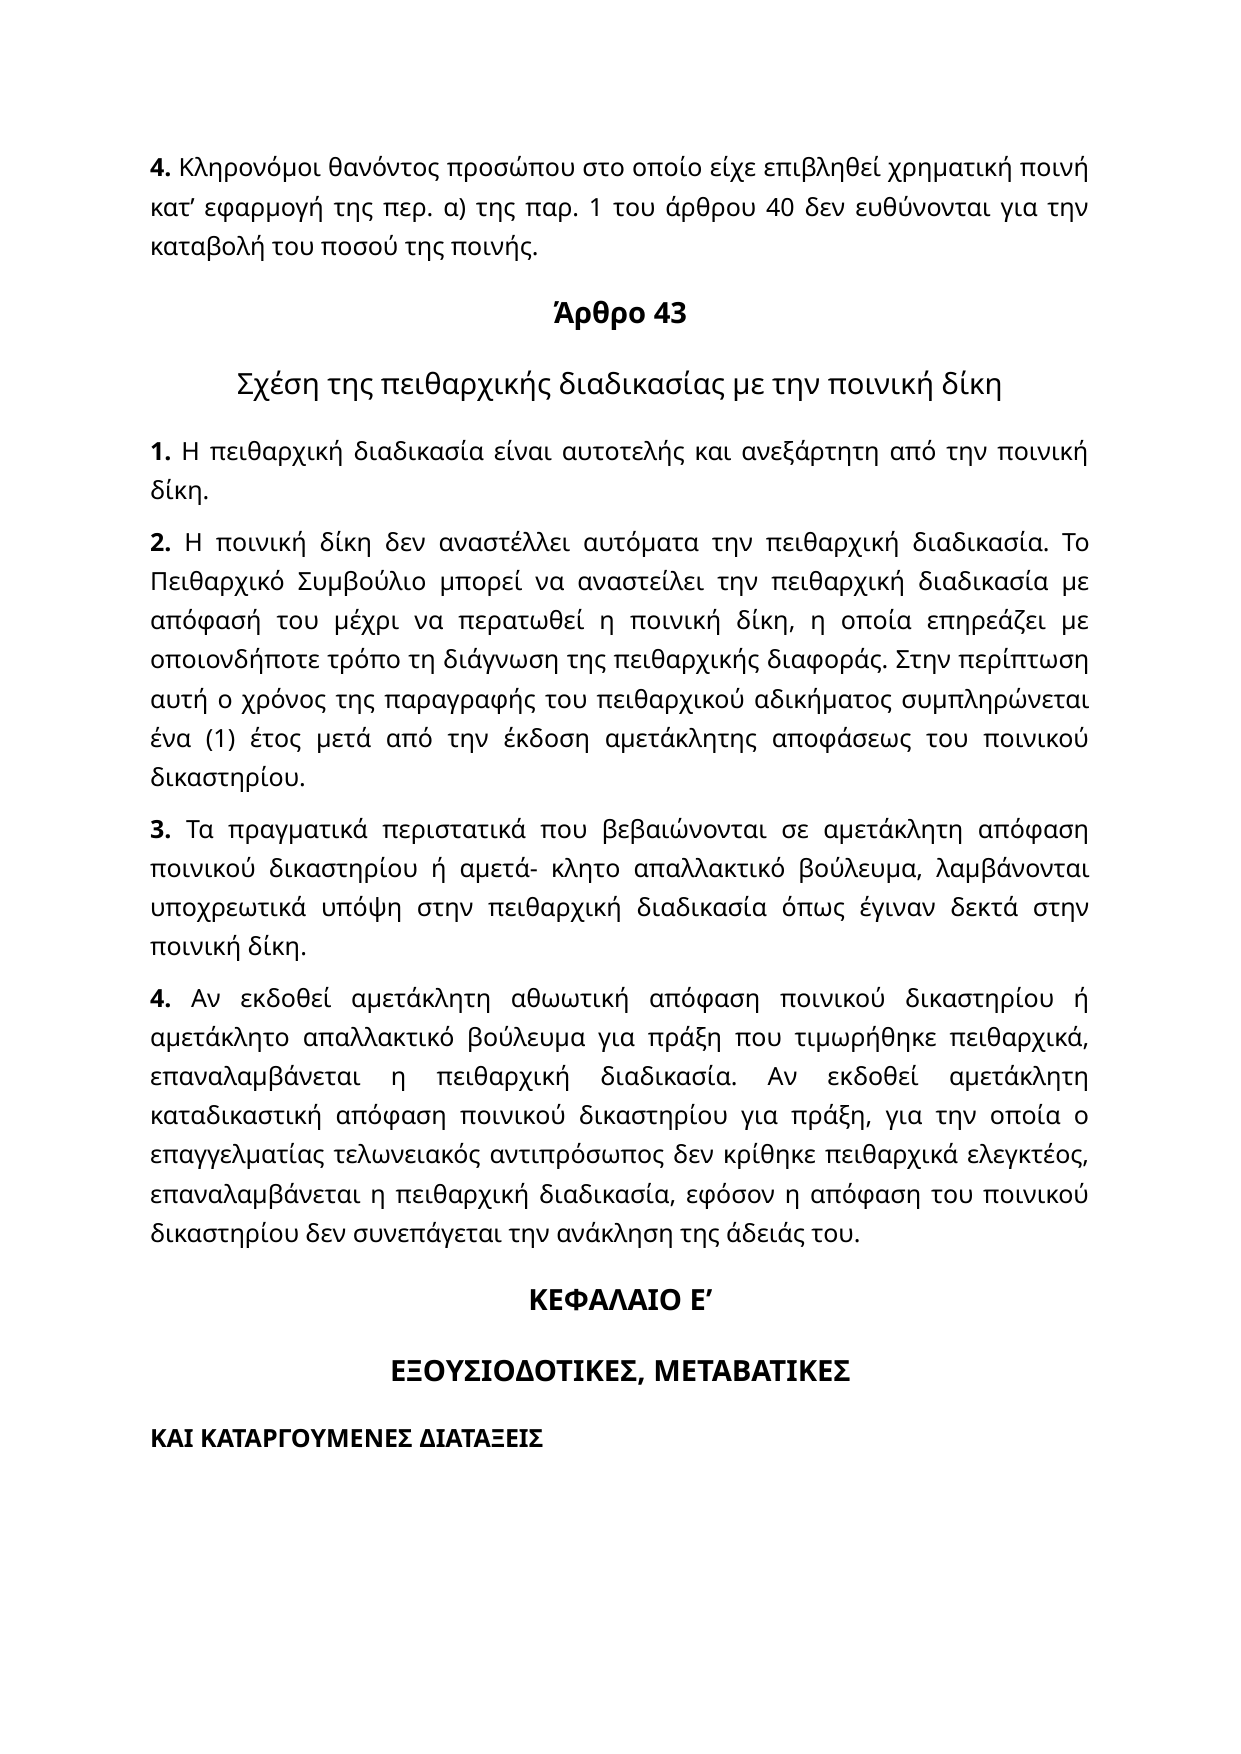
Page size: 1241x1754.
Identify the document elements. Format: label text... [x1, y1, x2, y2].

subtitle ΚΕΦΑΛΑΙΟ Ε’ [150, 1279, 1090, 1319]
subtitle Σχέση της πειθαρχικής διαδικασίας με την ποινική δίκη [150, 363, 1090, 403]
text 1. Η πειθαρχική διαδικασία είναι αυτοτελής και ανεξάρτητη από την ποινική δίκη. [150, 434, 1090, 507]
text 4. Κληρονόμοι θανόντος προσώπου στο οποίο είχε επιβληθεί χρηματική ποινή κατ’ εφαρμογή της περ. α) της παρ. 1 του άρθρου 40 δεν ευθύνονται για την καταβολή του ποσού της ποινής. [150, 150, 1090, 262]
text 2. Η ποινική δίκη δεν αναστέλλει αυτόματα την πειθαρχική διαδικασία. Το Πειθαρχικό Συμβούλιο μπορεί να αναστείλει την πειθαρχική διαδικασία με απόφασή του μέχρι να περατωθεί η ποινική δίκη, η οποία επηρεάζει με οποιονδήποτε τρόπο τη διάγνωση της πειθαρχικής διαφοράς. Στην περίπτωση αυτή ο χρόνος της παραγραφής του πειθαρχικού αδικήματος συμπληρώνεται ένα (1) έτος μετά από την έκδοση αμετάκλητης αποφάσεως του ποινικού δικαστηρίου. [150, 524, 1090, 794]
subtitle ΕΞΟΥΣΙΟΔΟΤΙΚΕΣ, ΜΕΤΑΒΑΤΙΚΕΣ [150, 1350, 1090, 1390]
subtitle Άρθρο 43 [150, 292, 1090, 332]
text 3. Τα πραγματικά περιστατικά που βεβαιώνονται σε αμετάκλητη απόφαση ποινικού δικαστηρίου ή αμετά- κλητο απαλλακτικό βούλευμα, λαμβάνονται υποχρεωτικά υπόψη στην πειθαρχική διαδικασία όπως έγιναν δεκτά στην ποινική δίκη. [150, 811, 1090, 963]
text ΚΑΙ ΚΑΤΑΡΓΟΥΜΕΝΕΣ ΔΙΑΤΑΞΕΙΣ [150, 1421, 1090, 1455]
text 4. Αν εκδοθεί αμετάκλητη αθωωτική απόφαση ποινικού δικαστηρίου ή αμετάκλητο απαλλακτικό βούλευμα για πράξη που τιμωρήθηκε πειθαρχικά, επαναλαμβάνεται η πειθαρχική διαδικασία. Αν εκδοθεί αμετάκλητη καταδικαστική απόφαση ποινικού δικαστηρίου για πράξη, για την οποία ο επαγγελματίας τελωνειακός αντιπρόσωπος δεν κρίθηκε πειθαρχικά ελεγκτέος, επαναλαμβάνεται η πειθαρχική διαδικασία, εφόσον η απόφαση του ποινικού δικαστηρίου δεν συνεπάγεται την ανάκληση της άδειάς του. [150, 980, 1090, 1249]
